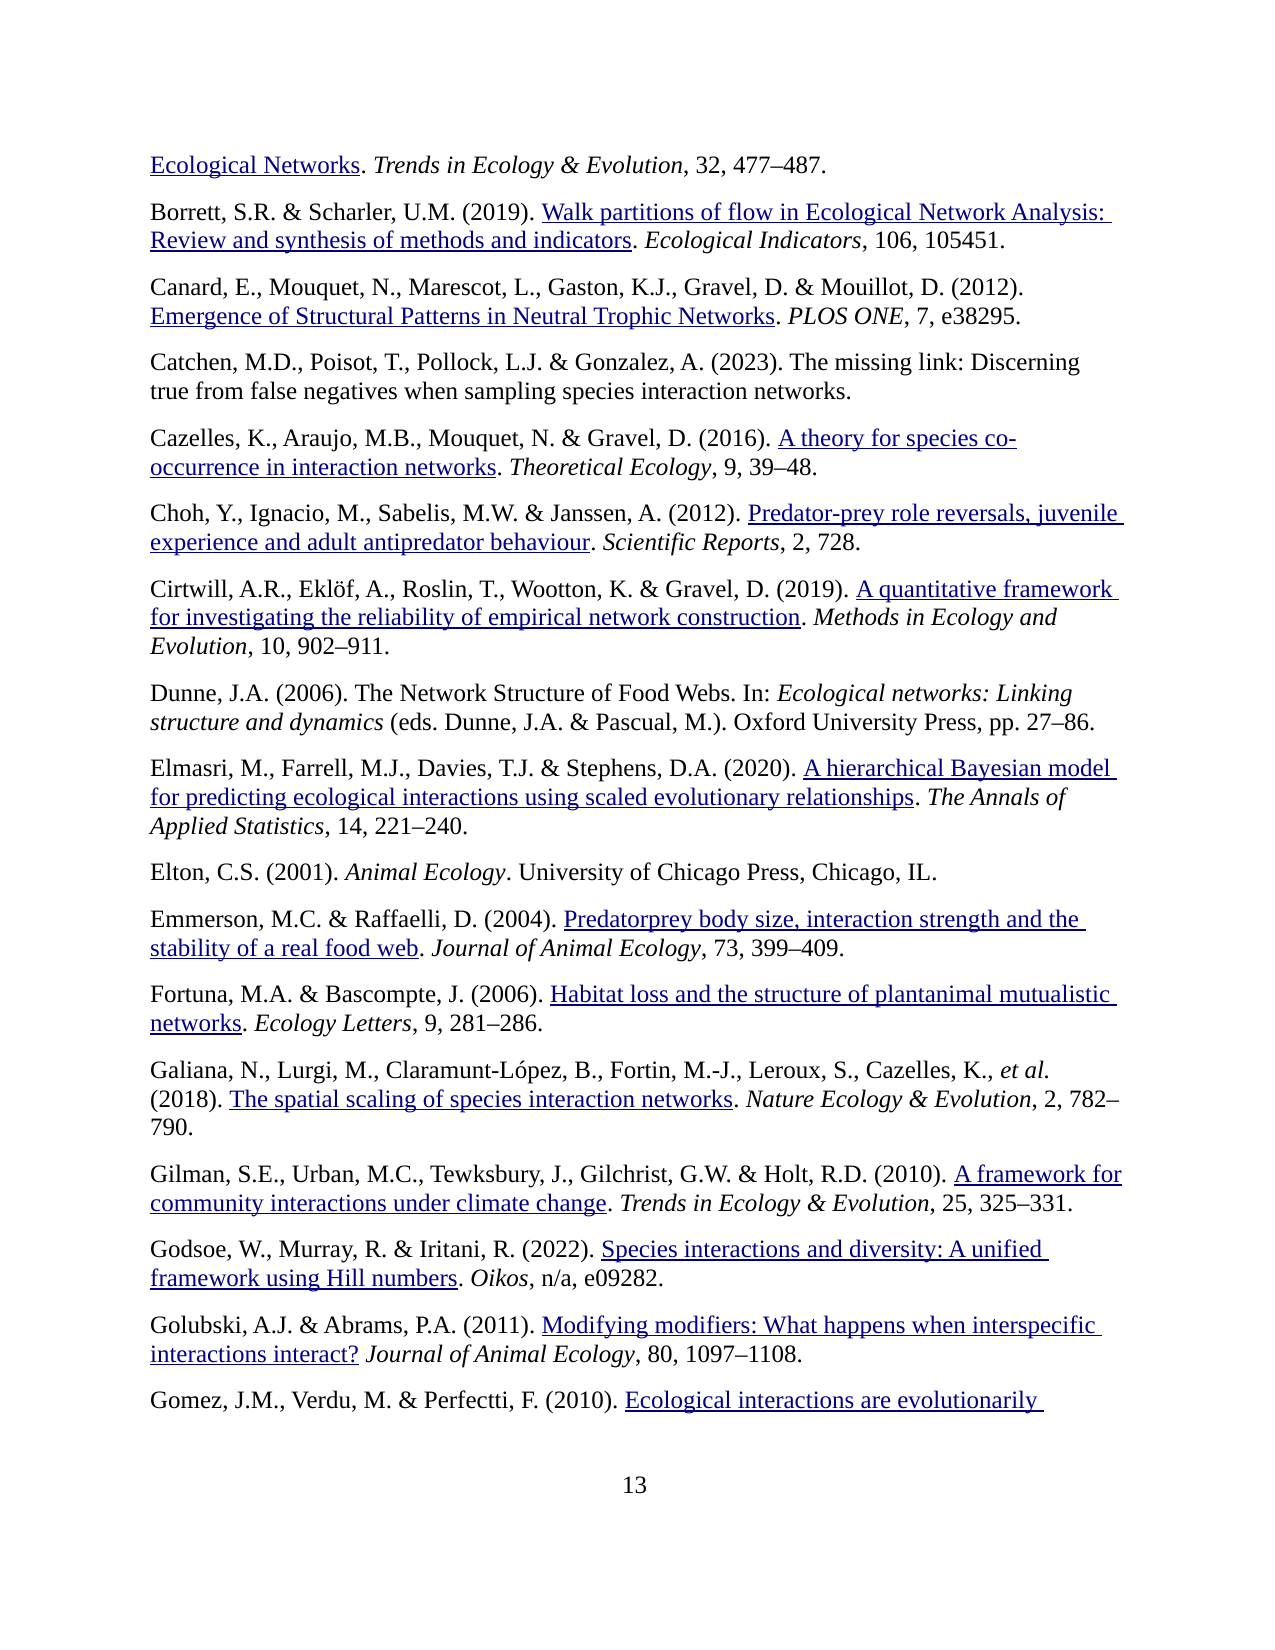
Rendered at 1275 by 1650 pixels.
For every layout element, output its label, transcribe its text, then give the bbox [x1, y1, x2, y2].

text Elton, C.S. (2001). Animal Ecology. University of Chicago Press, Chicago, IL. [150, 857, 1125, 886]
text Galiana, N., Lurgi, M., Claramunt-López, B., Fortin, M.-J., Leroux, S., Cazelles, K., et al. (2018). The spatial scaling of species interaction networks. Nature Ecology & Evolution, 2, 782–790. [150, 1055, 1125, 1141]
text Cirtwill, A.R., Eklöf, A., Roslin, T., Wootton, K. & Gravel, D. (2019). A quantitative framework for investigating the reliability of empirical network construction. Methods in Ecology and Evolution, 10, 902–911. [150, 574, 1125, 660]
text Choh, Y., Ignacio, M., Sabelis, M.W. & Janssen, A. (2012). Predator-prey role reversals, juvenile experience and adult antipredator behaviour. Scientific Reports, 2, 728. [150, 498, 1125, 556]
text Godsoe, W., Murray, R. & Iritani, R. (2022). Species interactions and diversity: A unified framework using Hill numbers. Oikos, n/a, e09282. [150, 1234, 1125, 1292]
text Ecological Networks. Trends in Ecology & Evolution, 32, 477–487. [150, 150, 1125, 179]
text Dunne, J.A. (2006). The Network Structure of Food Webs. In: Ecological networks: Linking structure and dynamics (eds. Dunne, J.A. & Pascual, M.). Oxford University Press, pp. 27–86. [150, 678, 1125, 735]
text Gomez, J.M., Verdu, M. & Perfectti, F. (2010). Ecological interactions are evolutionarily [150, 1385, 1125, 1414]
text Fortuna, M.A. & Bascompte, J. (2006). Habitat loss and the structure of plantanimal mutualistic networks. Ecology Letters, 9, 281–286. [150, 979, 1125, 1037]
text Canard, E., Mouquet, N., Marescot, L., Gaston, K.J., Gravel, D. & Mouillot, D. (2012). Emergence of Structural Patterns in Neutral Trophic Networks. PLOS ONE, 7, e38295. [150, 272, 1125, 329]
text Golubski, A.J. & Abrams, P.A. (2011). Modifying modifiers: What happens when interspecific interactions interact? Journal of Animal Ecology, 80, 1097–1108. [150, 1310, 1125, 1367]
text Emmerson, M.C. & Raffaelli, D. (2004). Predatorprey body size, interaction strength and the stability of a real food web. Journal of Animal Ecology, 73, 399–409. [150, 904, 1125, 962]
text Gilman, S.E., Urban, M.C., Tewksbury, J., Gilchrist, G.W. & Holt, R.D. (2010). A framework for community interactions under climate change. Trends in Ecology & Evolution, 25, 325–331. [150, 1159, 1125, 1217]
text Elmasri, M., Farrell, M.J., Davies, T.J. & Stephens, D.A. (2020). A hierarchical Bayesian model for predicting ecological interactions using scaled evolutionary relationships. The Annals of Applied Statistics, 14, 221–240. [150, 753, 1125, 839]
text Borrett, S.R. & Scharler, U.M. (2019). Walk partitions of flow in Ecological Network Analysis: Review and synthesis of methods and indicators. Ecological Indicators, 106, 105451. [150, 197, 1125, 254]
text Cazelles, K., Araujo, M.B., Mouquet, N. & Gravel, D. (2016). A theory for species co-occurrence in interaction networks. Theoretical Ecology, 9, 39–48. [150, 423, 1125, 480]
text Catchen, M.D., Poisot, T., Pollock, L.J. & Gonzalez, A. (2023). The missing link: Discerning true from false negatives when sampling species interaction networks. [150, 347, 1125, 405]
